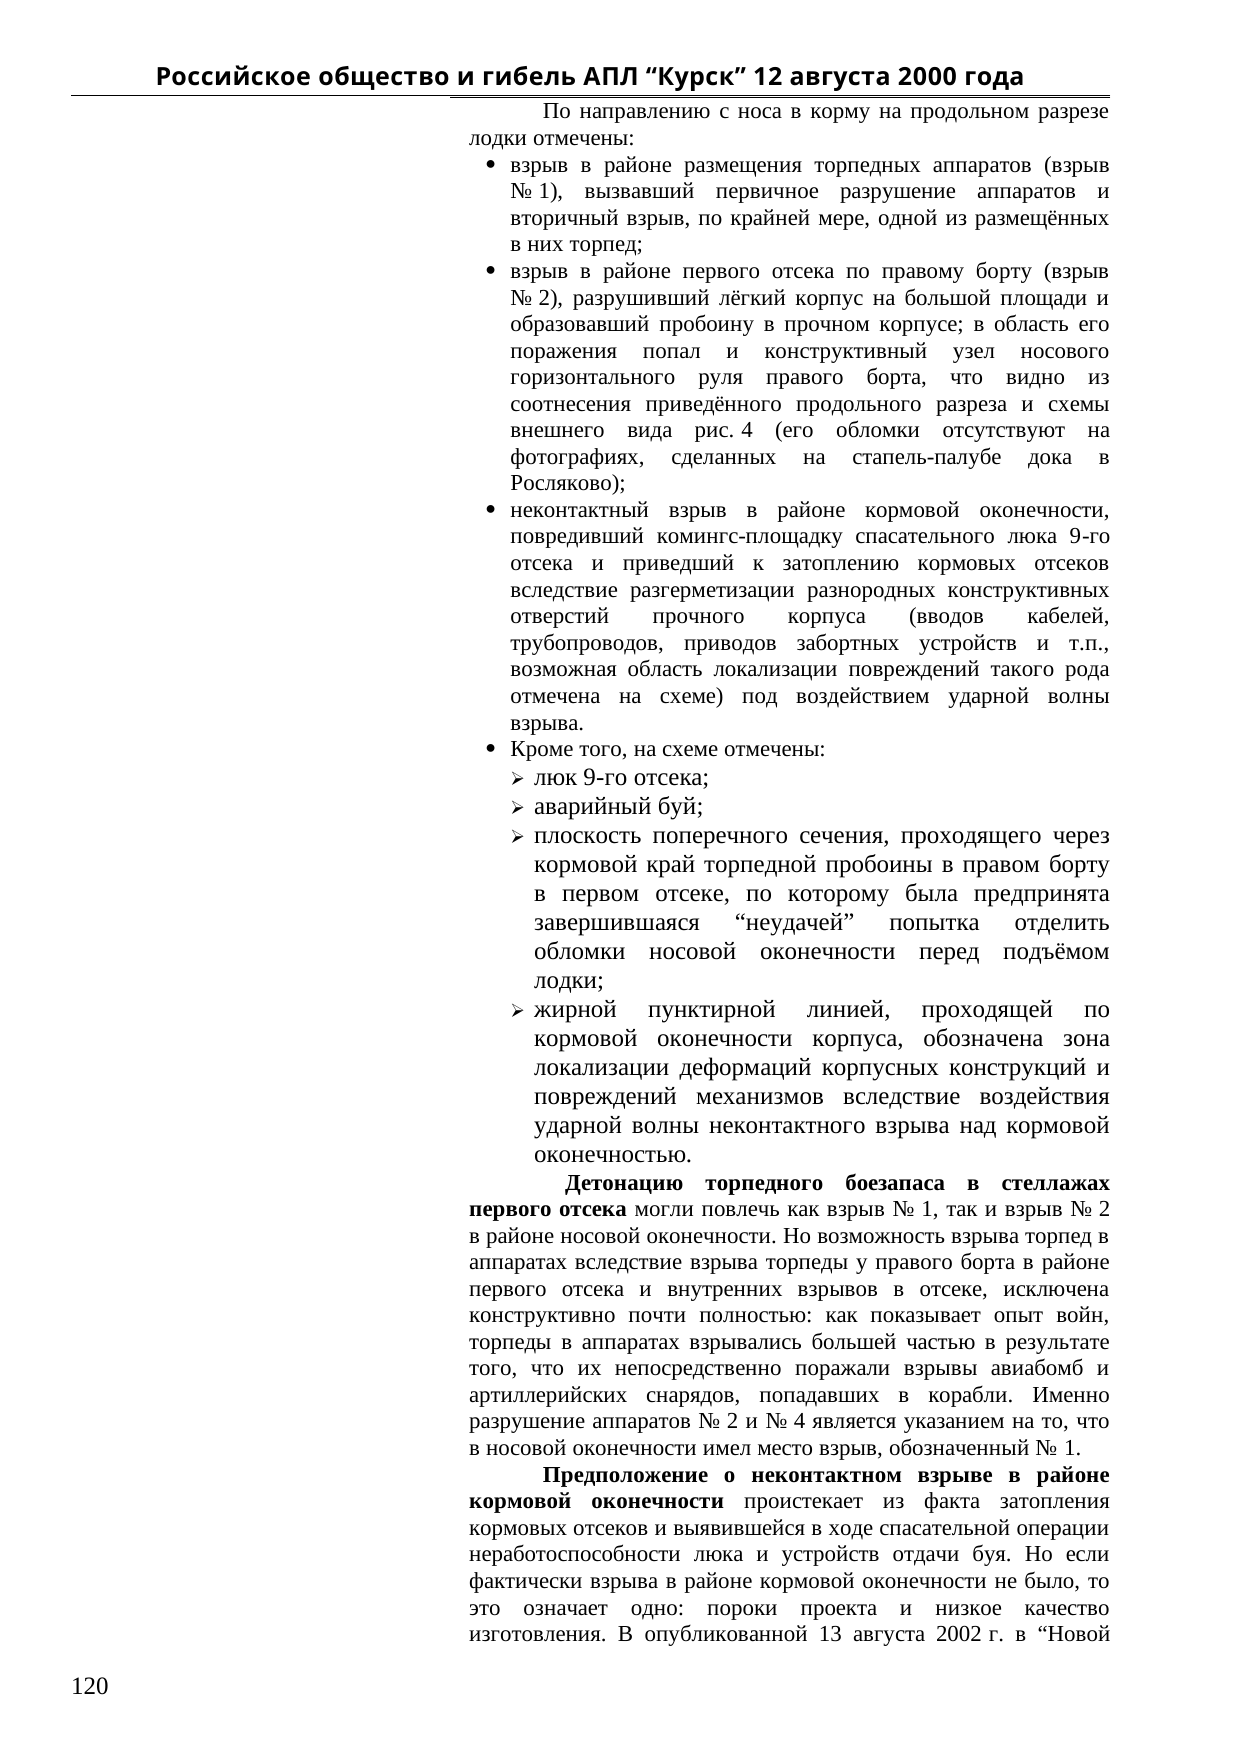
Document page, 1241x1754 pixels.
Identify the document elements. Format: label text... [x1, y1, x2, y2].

list Кроме того, на схеме отмечены: [450, 735, 1110, 761]
list [88, 151, 448, 257]
list [112, 819, 448, 994]
list [88, 496, 448, 735]
list [112, 994, 448, 1168]
text [72, 1168, 448, 1461]
list взрыв в районе первого отсека по правому борту (взрыв № 2), разрушивший лёгкий корпус на большой площади и образовавший пробоину в прочном корпусе; в область его поражения попал и конструктивный узел носового горизонтального руля правого борта, что видно из соотнесения приведённого продольного разреза и схемы внешнего вида рис. 4 (его обломки отсутствуют на фотографиях, сделанных на стапель-палубе дока в Росляково); [450, 257, 1110, 496]
text Предположение о неконтактном взрыве в районе кормовой оконечности проистекает из факта затопления кормовых отсеков и выявившейся в ходе спасательной операции неработоспособности люка и устройств отдачи буя. Но если фактически взрыва в районе кормовой оконечности не было, то это означает одно: пороки проекта и низкое качество изготовления. В опубликованной 13 августа 2002 г. в “Новой [450, 1461, 1110, 1646]
list люк 9‑го отсека; [450, 761, 1110, 791]
text По направлению с носа в корму на продольном разрезе лодки отмечены: [71, 97, 1110, 1664]
list аварийный буй; [450, 791, 1110, 819]
text Детонацию торпедного боезапаса в стеллажах первого отсека могли повлечь как взрыв № 1, так и взрыв № 2 в районе носовой оконечности. Но возможность взрыва торпед в аппаратах вследствие взрыва торпеды у правого борта в районе первого отсека и внутренних взрывов в отсеке, исключена конструктивно почти полностью: как показывает опыт войн, торпеды в аппаратах взрывались большей частью в результате того, что их непосредственно поражали взрывы авиабомб и артиллерийских снарядов, попадавших в корабли. Именно разрушение аппаратов № 2 и № 4 является указанием на то, что в носовой оконечности имел место взрыв, обозначенный № 1. [450, 1168, 1110, 1461]
list [112, 761, 448, 791]
list жирной пунктирной линией, проходящей по кормовой оконечности корпуса, обозначена зона локализации деформаций корпусных конструкций и повреждений механизмов вследствие воздействия ударной волны неконтактного взрыва над кормовой оконечностью. [450, 994, 1110, 1168]
list взрыв в районе размещения торпедных аппаратов (взрыв № 1), вызвавший первичное разрушение аппаратов и вторичный взрыв, по крайней мере, одной из размещённых в них торпед; [450, 151, 1110, 257]
list [88, 735, 448, 761]
list [88, 257, 448, 496]
text [72, 1461, 448, 1646]
list [112, 791, 448, 819]
list плоскость поперечного сечения, проходящего через кормовой край торпедной пробоины в правом борту в первом отсеке, по которому была предпринята завершившаяся “неудачей” попытка отделить обломки носовой оконечности перед подъёмом лодки; [450, 819, 1110, 994]
list неконтактный взрыв в районе кормовой оконечности, повредивший комингс-площадку спасательного люка 9‑го отсека и приведший к затоплению кормовых отсеков вследствие разгерметизации разнородных конструктивных отверстий прочного корпуса (вводов кабелей, трубопроводов, приводов забортных устройств и т.п., возможная область локализации повреждений такого рода отмечена на схеме) под воздействием ударной волны взрыва. [450, 496, 1110, 735]
